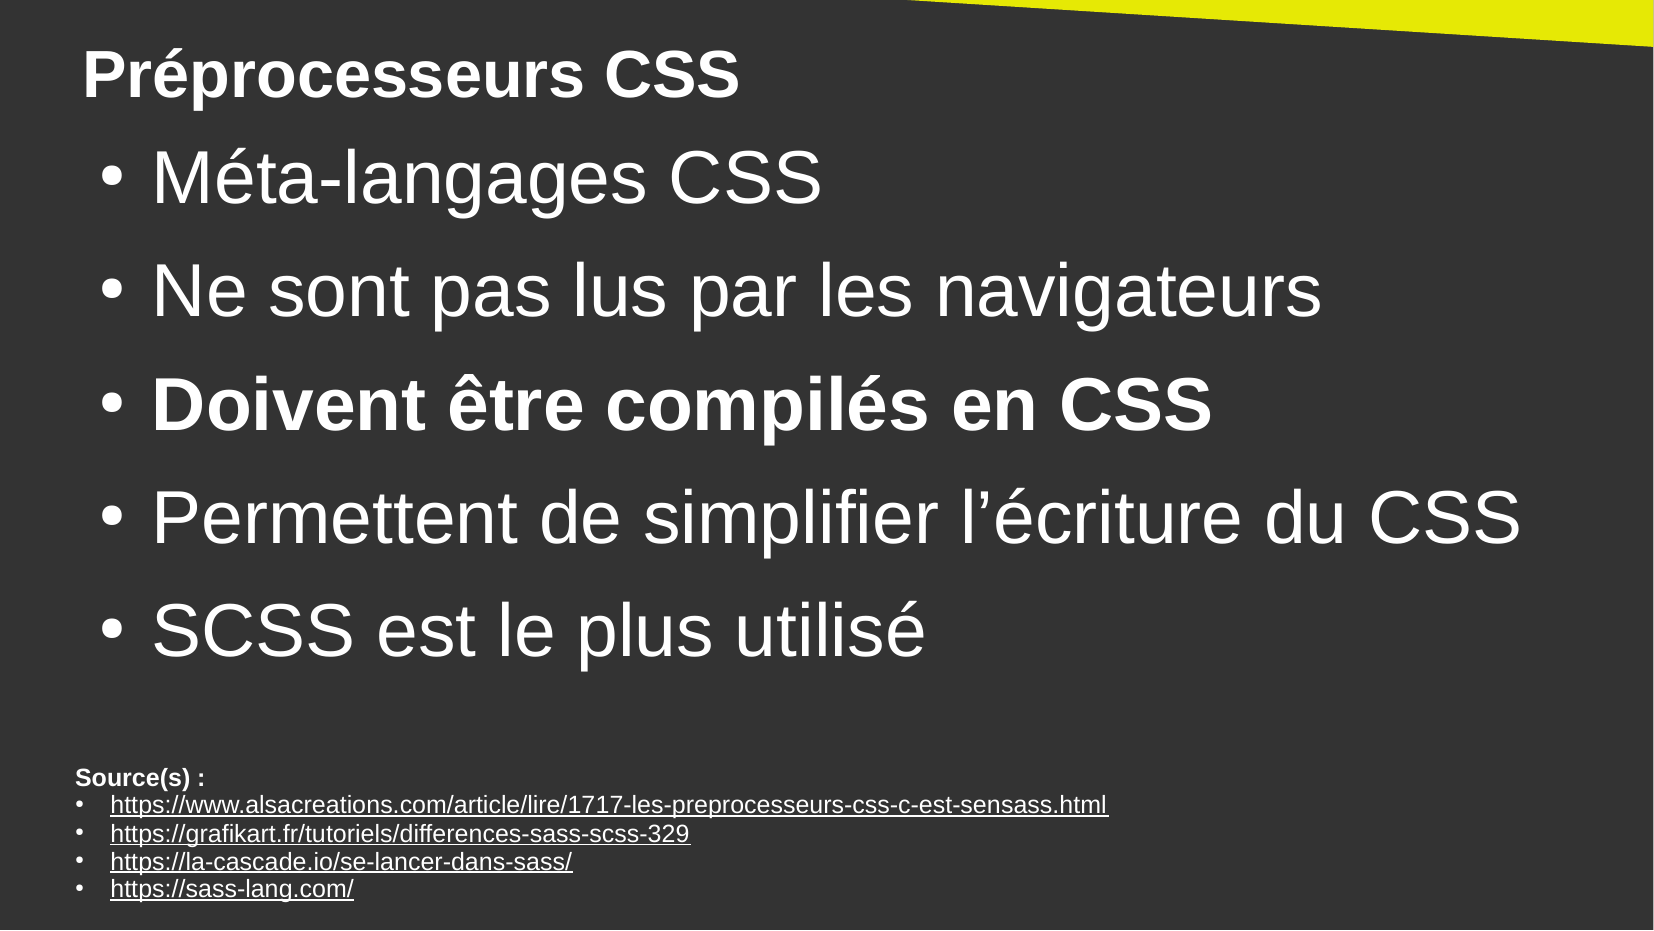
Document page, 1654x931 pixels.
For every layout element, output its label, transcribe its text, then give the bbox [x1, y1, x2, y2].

list Méta-langages CSS Ne sont pas lus par les navigateurs Doivent être compilés en CSS Permettent de simplifier l’écriture du CSS SCSS est le plus utilisé [80, 135, 1620, 709]
text_box Source(s) : https://www.alsacreations.com/article/lire/1717-les-preprocesseurs-css-c-est-sensass.html https://grafikart.fr/tutoriels/differences-sass-scss-329 https://la-cascade.io/se-lancer-dans-sass/ https://sass-lang.com/ [60, 755, 1546, 911]
text_box [907, 0, 1654, 47]
title Préprocesseurs CSS [82, 37, 1571, 114]
